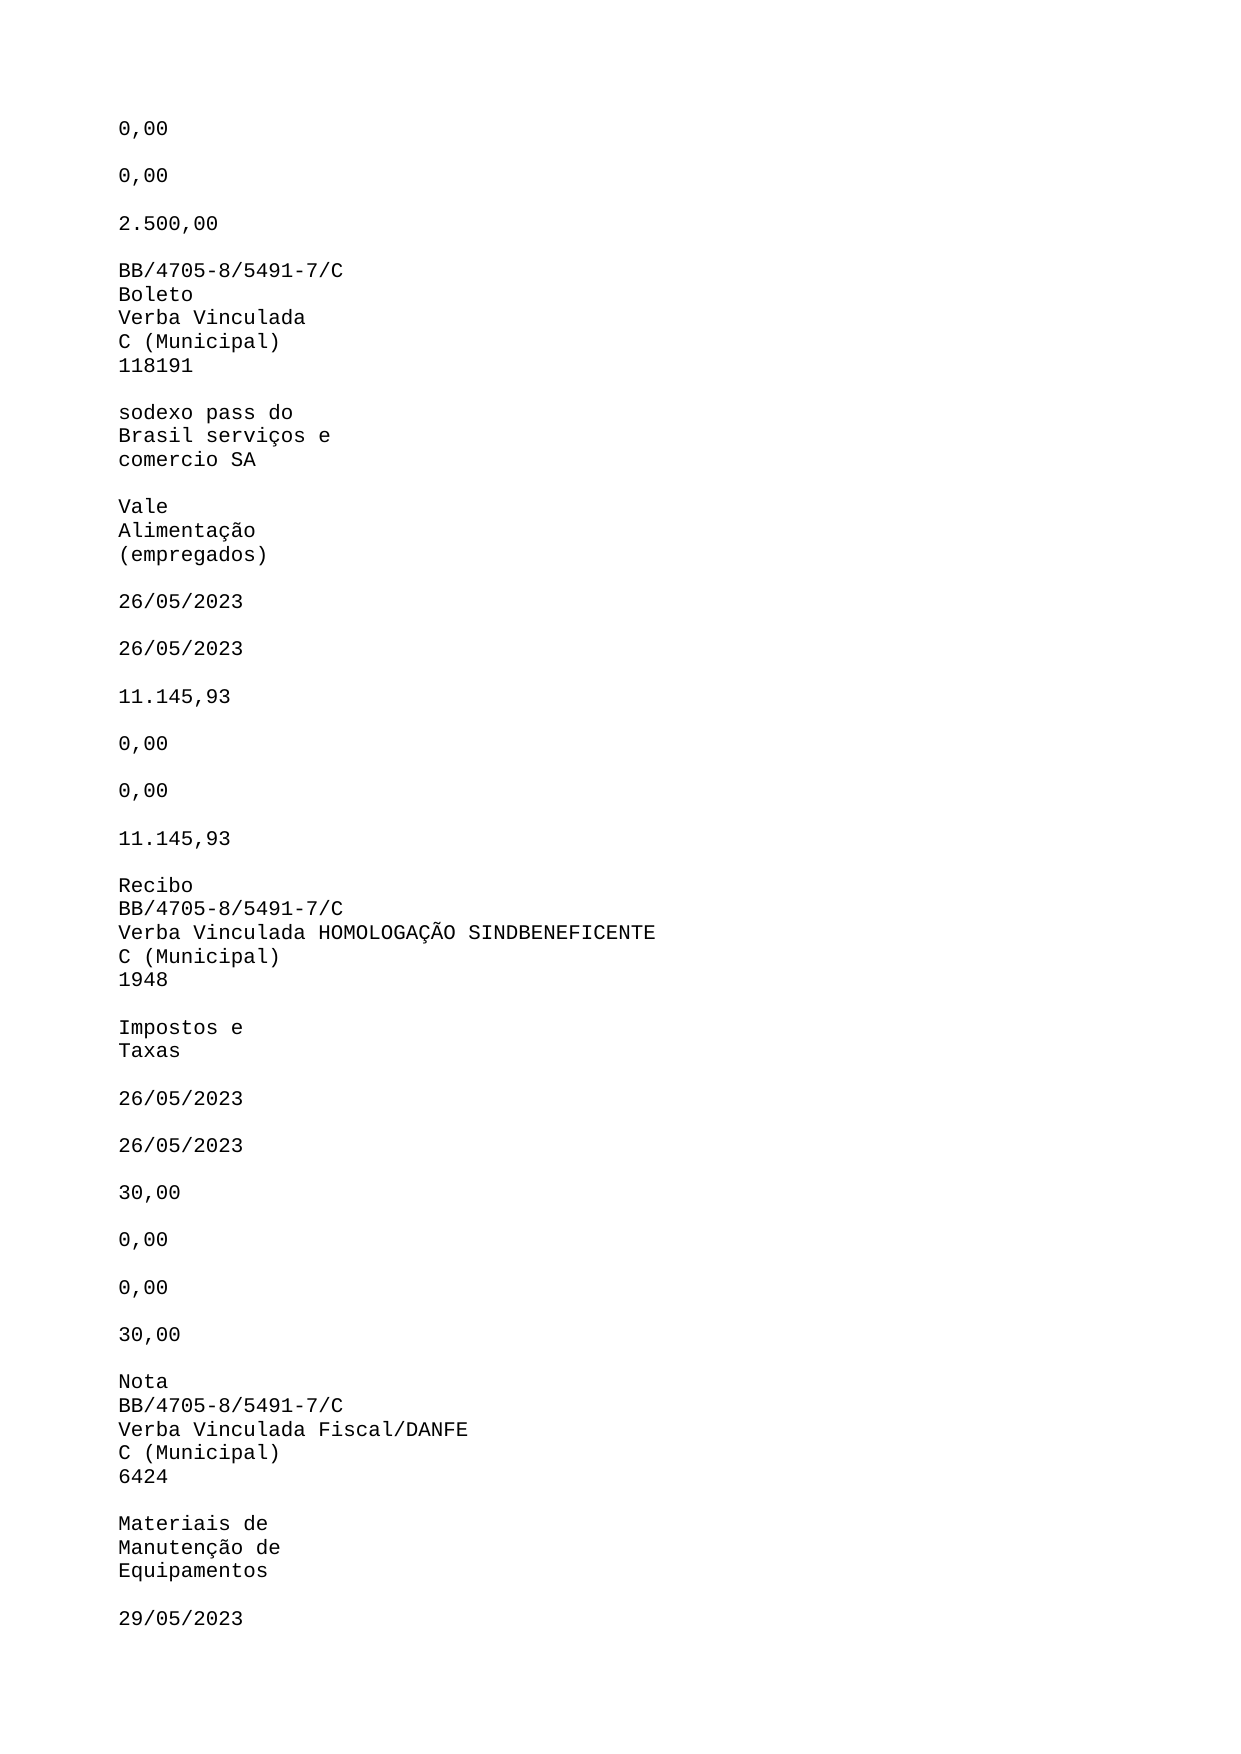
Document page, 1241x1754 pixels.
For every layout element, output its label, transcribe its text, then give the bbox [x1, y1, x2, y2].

text 30,00 [118, 1324, 1122, 1348]
text Boleto [118, 284, 1122, 307]
text Equipamentos [118, 1561, 1122, 1584]
text BB/4705-8/5491-7/C [118, 260, 1122, 284]
text 26/05/2023 [118, 1135, 1122, 1158]
text 118191 [118, 354, 1122, 378]
text BB/4705-8/5491-7/C [118, 898, 1122, 922]
text Taxas [118, 1040, 1122, 1064]
text C (Municipal) [118, 1442, 1122, 1466]
text 0,00 [118, 118, 1122, 142]
text 2.500,00 [118, 213, 1122, 236]
text 11.145,93 [118, 686, 1122, 709]
text 0,00 [118, 733, 1122, 757]
text C (Municipal) [118, 331, 1122, 354]
text Brasil serviços e [118, 426, 1122, 449]
text 11.145,93 [118, 827, 1122, 851]
text 0,00 [118, 1277, 1122, 1300]
text 6424 [118, 1466, 1122, 1489]
text 26/05/2023 [118, 638, 1122, 662]
text 26/05/2023 [118, 591, 1122, 615]
text 0,00 [118, 780, 1122, 804]
text C (Municipal) [118, 946, 1122, 969]
text Recibo [118, 875, 1122, 898]
text Verba Vinculada [118, 307, 1122, 331]
text Alimentação [118, 520, 1122, 544]
text 30,00 [118, 1182, 1122, 1206]
text 0,00 [118, 1229, 1122, 1253]
text Manutenção de [118, 1537, 1122, 1561]
text Impostos e [118, 1017, 1122, 1040]
text BB/4705-8/5491-7/C [118, 1395, 1122, 1419]
text 1948 [118, 969, 1122, 993]
text Nota [118, 1371, 1122, 1395]
text (empregados) [118, 544, 1122, 567]
text Verba Vinculada HOMOLOGAÇÃO SINDBENEFICENTE [118, 922, 1122, 946]
text 26/05/2023 [118, 1088, 1122, 1111]
text Vale [118, 496, 1122, 520]
text 29/05/2023 [118, 1608, 1122, 1631]
text Verba Vinculada Fiscal/DANFE [118, 1419, 1122, 1442]
text sodexo pass do [118, 402, 1122, 426]
text 0,00 [118, 165, 1122, 189]
text Materiais de [118, 1513, 1122, 1537]
text comercio SA [118, 449, 1122, 473]
